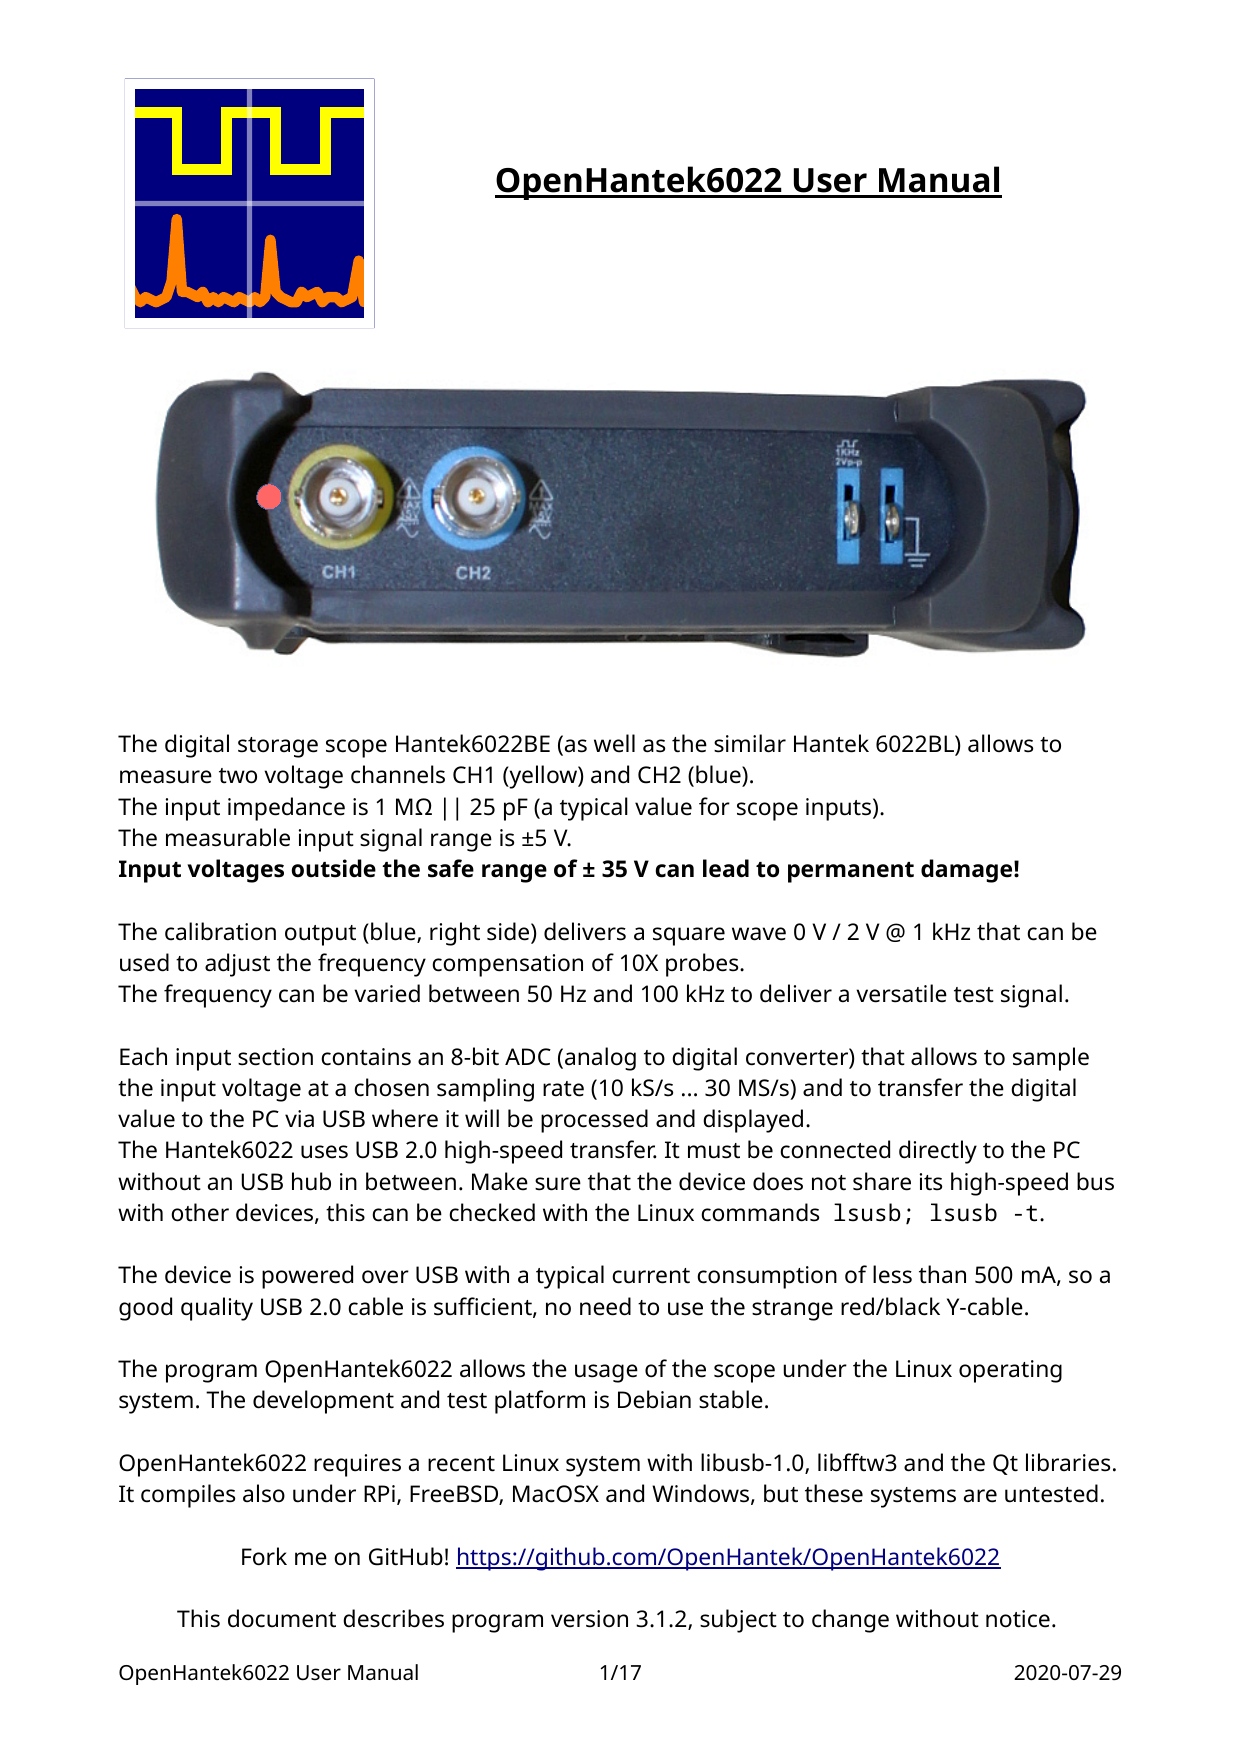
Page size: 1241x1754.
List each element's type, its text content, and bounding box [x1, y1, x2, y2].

picture [118, 328, 1113, 700]
text The input impedance is 1 MΩ || 25 pF (a typical value for scope inputs). [118, 791, 1122, 822]
text The Hantek6022 uses USB 2.0 high-speed transfer. It must be connected directly to the PC without an USB hub in between. Make sure that the device does not share its high-speed bus with other devices, this can be checked with the Linux commands lsusb; lsusb -t. [118, 1134, 1122, 1228]
title [118, 100, 124, 202]
text The frequency can be varied between 50 Hz and 100 kHz to deliver a versatile test signal. [118, 978, 1122, 1009]
text The program OpenHantek6022 allows the usage of the scope under the Linux operating system. The development and test platform is Debian stable. [118, 1353, 1122, 1416]
title OpenHantek6022 User Manual [375, 100, 1122, 202]
text The device is powered over USB with a typical current consumption of less than 500 mA, so a good quality USB 2.0 cable is sufficient, no need to use the strange red/black Y-cable. [118, 1259, 1122, 1322]
text The digital storage scope Hantek6022BE (as well as the similar Hantek 6022BL) allows to measure two voltage channels CH1 (yellow) and CH2 (blue). [118, 728, 1122, 791]
text The calibration output (blue, right side) delivers a square wave 0 V / 2 V @ 1 kHz that can be used to adjust the frequency compensation of 10X probes. [118, 916, 1122, 978]
text This document describes program version 3.1.2, subject to change without notice. [118, 1603, 1122, 1634]
text Each input section contains an 8-bit ADC (analog to digital converter) that allows to sample the input voltage at a chosen sampling rate (10 kS/s ... 30 MS/s) and to transfer the digital value to the PC via USB where it will be processed and displayed. [118, 1041, 1122, 1134]
text The measurable input signal range is ±5 V. [118, 822, 1122, 853]
text Input voltages outside the safe range of ± 35 V can lead to permanent damage! [118, 853, 1122, 884]
text OpenHantek6022 requires a recent Linux system with libusb-1.0, libfftw3 and the Qt libraries. It compiles also under RPi, FreeBSD, MacOSX and Windows, but these systems are untested. [118, 1447, 1122, 1509]
text Fork me on GitHub! https://github.com/OpenHantek/OpenHantek6022 [118, 1541, 1122, 1572]
